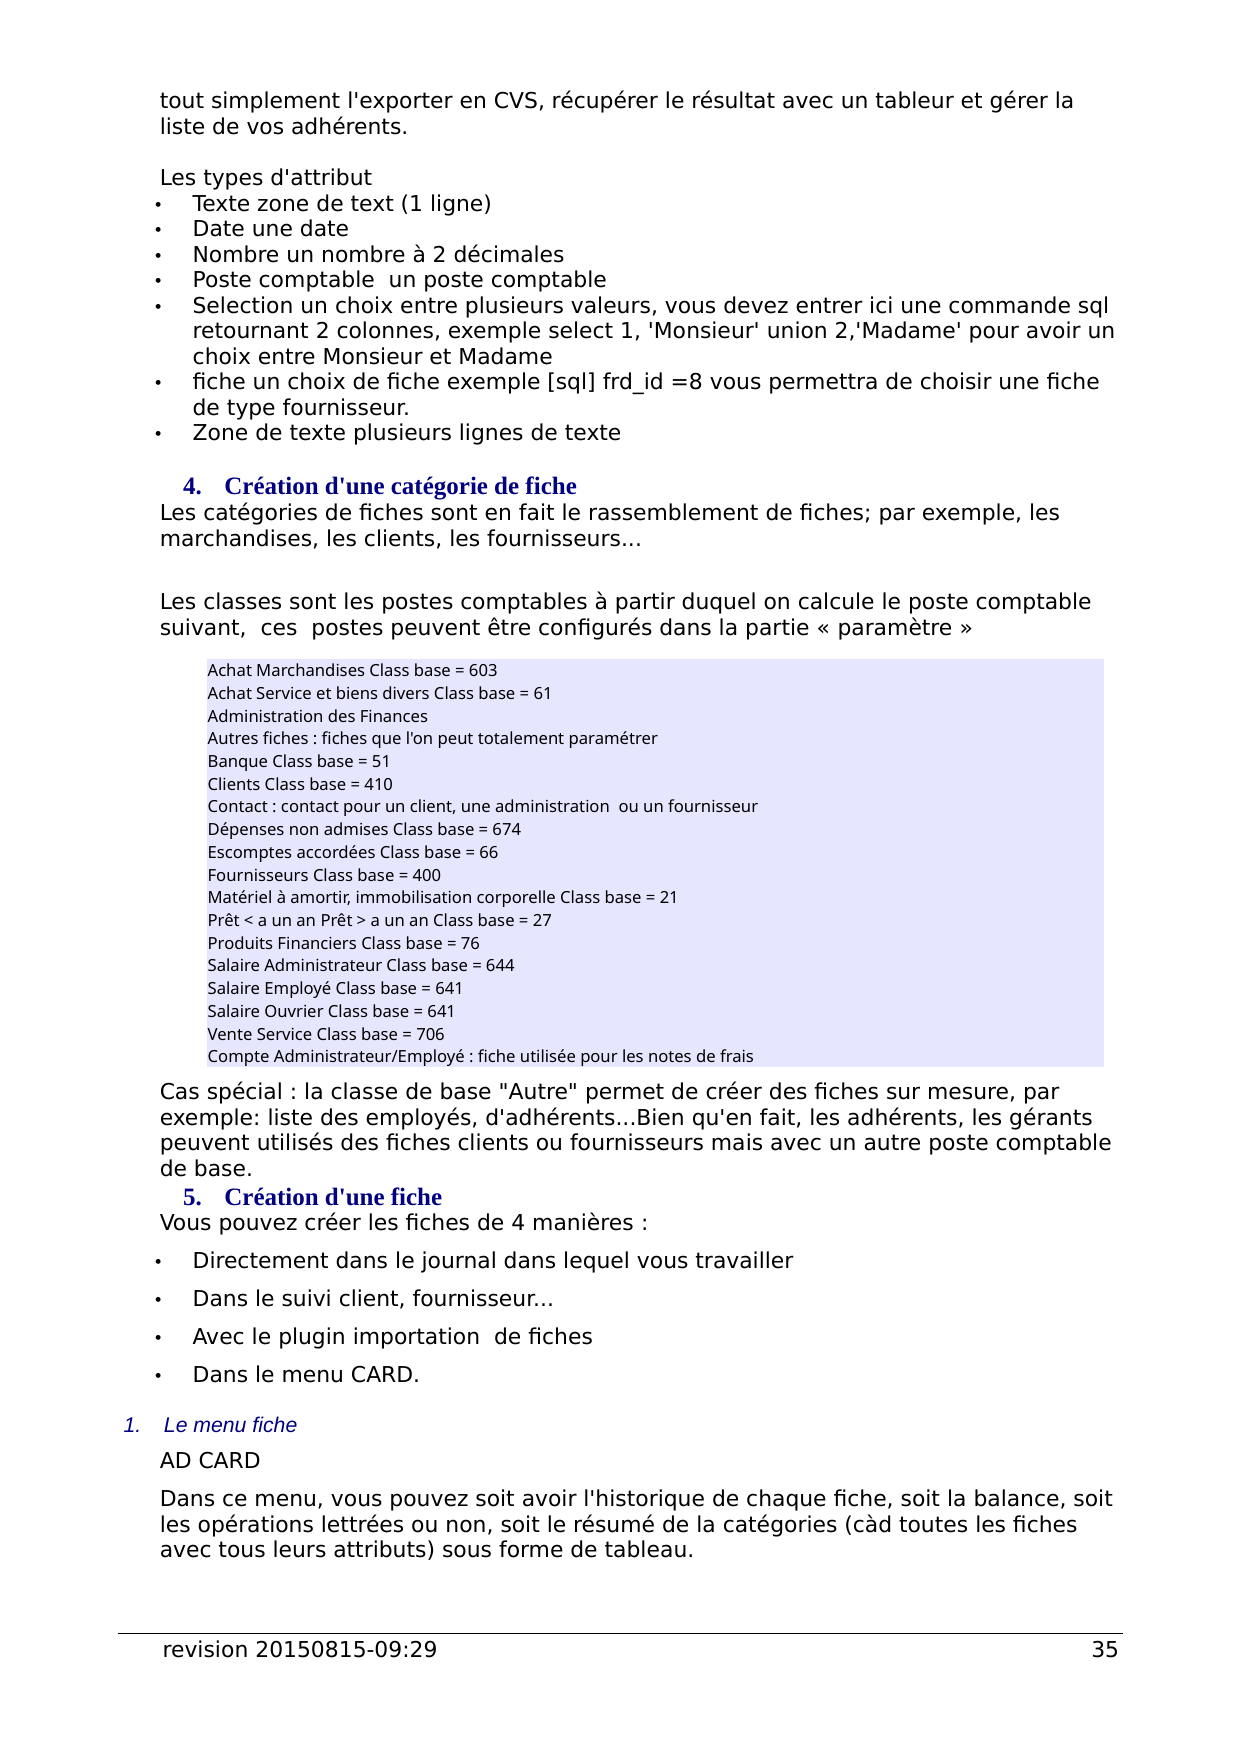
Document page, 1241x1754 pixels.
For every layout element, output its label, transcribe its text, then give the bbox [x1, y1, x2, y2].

text Les types d'attribut [159, 165, 1123, 191]
text tout simplement l'exporter en CVS, récupérer le résultat avec un tableur et gérer la liste de vos adhérents. [159, 88, 1123, 139]
list Date une date [155, 216, 1123, 242]
text Vous pouvez créer les fiches de 4 manières : [159, 1210, 1123, 1236]
list Poste comptable un poste comptable [155, 267, 1123, 293]
list Zone de texte plusieurs lignes de texte [155, 420, 1123, 446]
subtitle Création d'une fiche [177, 1182, 1123, 1210]
text Les classes sont les postes comptables à partir duquel on calcule le poste comptable suivant, ces postes peuvent être configurés dans la partie « paramètre » [159, 589, 1123, 640]
text Achat Marchandises Class base = 603 Achat Service et biens divers Class base = 61 Administration des Finances Autres fiches : fiches que l'on peut totalement paramétrer Banque Class base = 51 Clients Class base = 410 Contact : contact pour un client, une administration ou un fournisseur Dépenses non admises Class base = 674 Escomptes accordées Class base = 66 Fournisseurs Class base = 400 Matériel à amortir, immobilisation corporelle Class base = 21 Prêt < a un an Prêt > a un an Class base = 27 Produits Financiers Class base = 76 Salaire Administrateur Class base = 644 Salaire Employé Class base = 641 Salaire Ouvrier Class base = 641 Vente Service Class base = 706 Compte Administrateur/Employé : fiche utilisée pour les notes de frais [207, 659, 1104, 1067]
text Dans ce menu, vous pouvez soit avoir l'historique de chaque fiche, soit la balance, soit les opérations lettrées ou non, soit le résumé de la catégories (càd toutes les fiches avec tous leurs attributs) sous forme de tableau. [159, 1486, 1123, 1563]
subtitle Le menu fiche [117, 1412, 1123, 1437]
text AD CARD [159, 1448, 1123, 1474]
subtitle Création d'une catégorie de fiche [177, 471, 1123, 500]
list Selection un choix entre plusieurs valeurs, vous devez entrer ici une commande sql retournant 2 colonnes, exemple select 1, 'Monsieur' union 2,'Madame' pour avoir un choix entre Monsieur et Madame [155, 293, 1123, 369]
text Cas spécial : la classe de base "Autre" permet de créer des fiches sur mesure, par exemple: liste des employés, d'adhérents...Bien qu'en fait, les adhérents, les gérants peuvent utilisés des fiches clients ou fournisseurs mais avec un autre poste comptable de base. [159, 1079, 1123, 1182]
list Texte zone de text (1 ligne) [155, 191, 1123, 216]
list Nombre un nombre à 2 décimales [155, 242, 1123, 267]
list fiche un choix de fiche exemple [sql] frd_id =8 vous permettra de choisir une fiche de type fournisseur. [155, 369, 1123, 420]
list Directement dans le journal dans lequel vous travailler [155, 1248, 1123, 1274]
list Avec le plugin importation de fiches [155, 1324, 1123, 1350]
text Les catégories de fiches sont en fait le rassemblement de fiches; par exemple, les marchandises, les clients, les fournisseurs... [159, 500, 1123, 551]
list Dans le menu CARD. [155, 1362, 1123, 1388]
list Dans le suivi client, fournisseur... [155, 1286, 1123, 1312]
